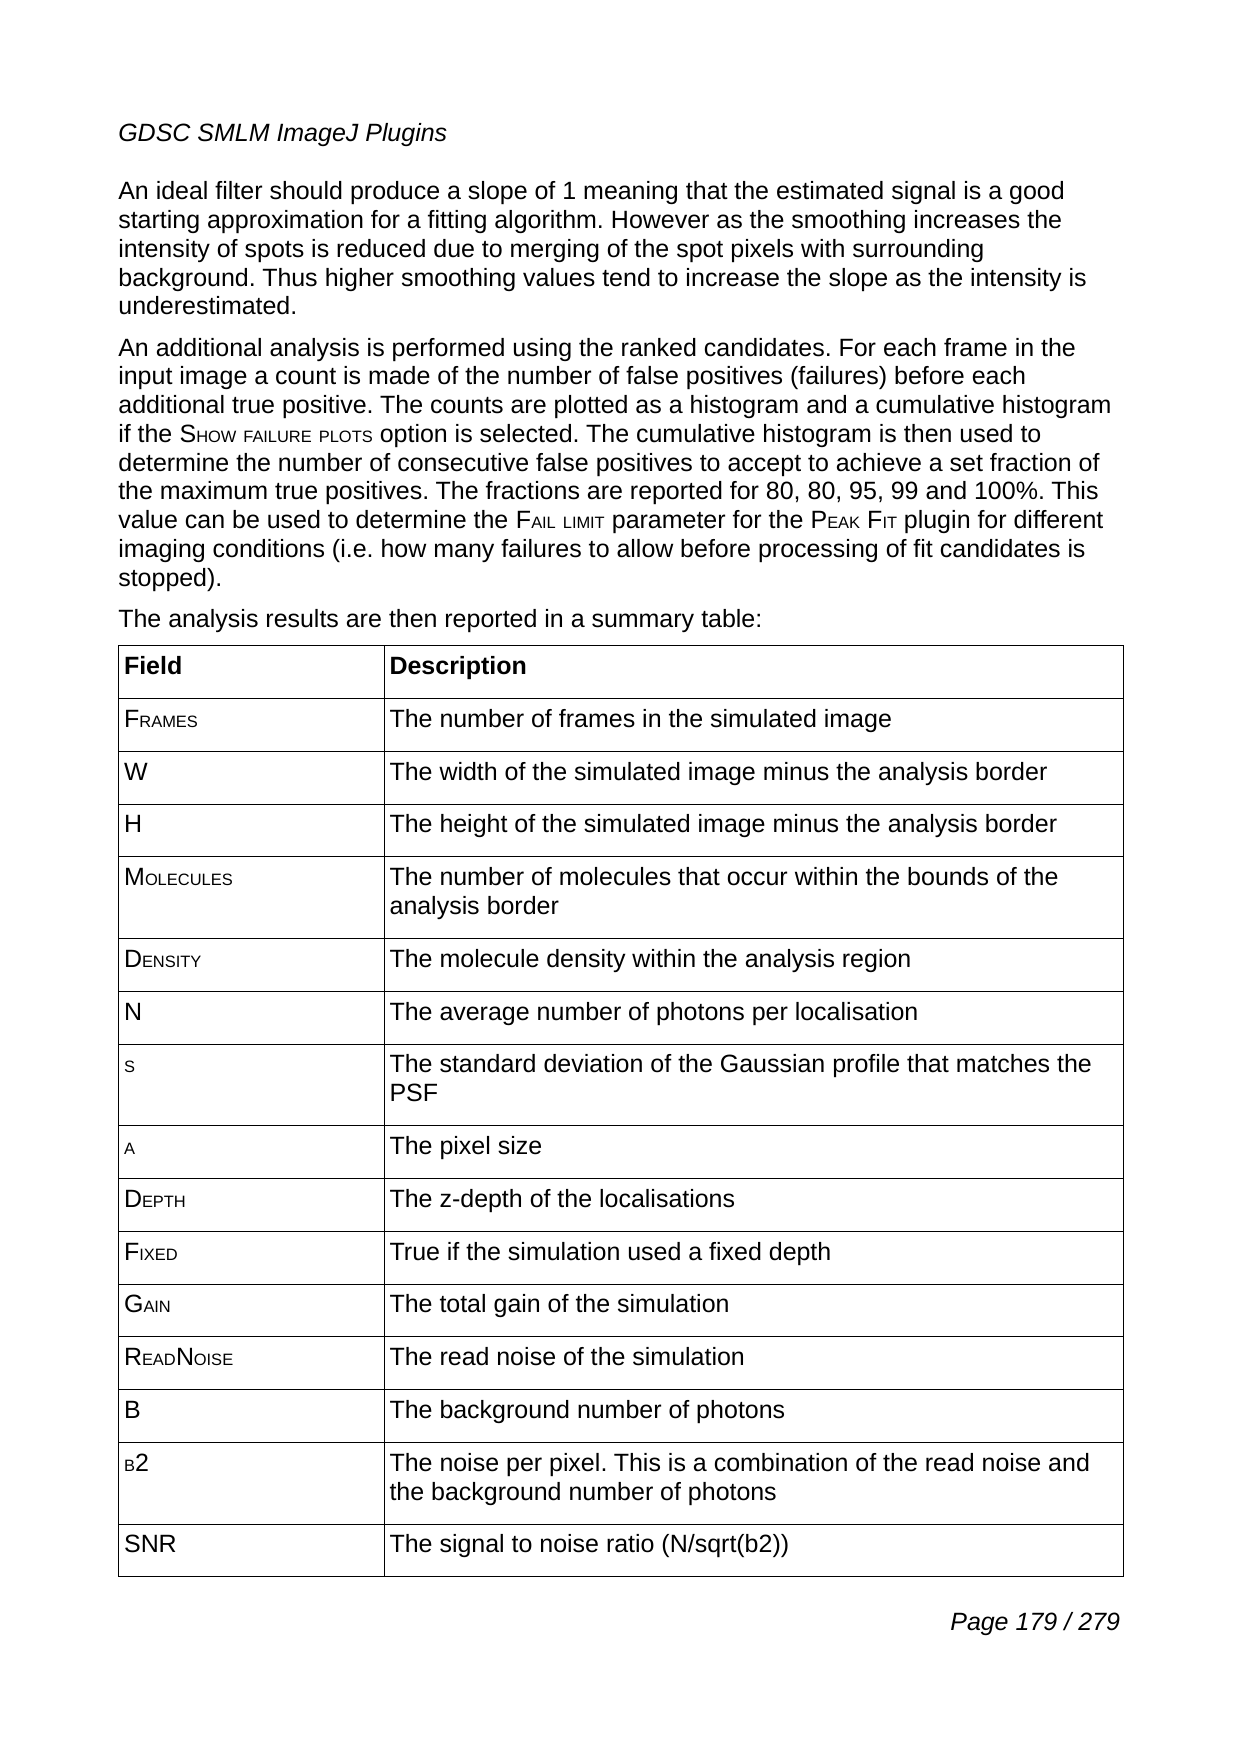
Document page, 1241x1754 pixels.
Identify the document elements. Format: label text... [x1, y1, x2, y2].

table_cell SNR [119, 1525, 384, 1576]
table_cell H [119, 805, 384, 856]
table_cell N [119, 992, 384, 1043]
table_cell The z-depth of the localisations [385, 1179, 1123, 1231]
table_cell s [119, 1045, 384, 1125]
table_cell Density [119, 939, 384, 991]
table_cell The background number of photons [385, 1390, 1123, 1442]
table_cell The average number of photons per localisation [385, 992, 1123, 1043]
table_cell W [119, 752, 384, 803]
table_cell Gain [119, 1285, 384, 1336]
table_cell The height of the simulated image minus the analysis border [385, 805, 1123, 856]
table_cell The number of frames in the simulated image [385, 699, 1123, 751]
table_cell True if the simulation used a fixed depth [385, 1232, 1123, 1283]
table_header Description [385, 646, 1123, 698]
table_cell The number of molecules that occur within the bounds of the analysis border [385, 857, 1123, 938]
text An ideal filter should produce a slope of 1 meaning that the estimated signal is a good starting approximation for a fitting algorithm. However as the smoothing increases the intensity of spots is reduced due to merging of the spot pixels with surrounding background. Thus higher smoothing values tend to increase the slope as the intensity is underestimated. [118, 176, 1122, 320]
table_cell The read noise of the simulation [385, 1337, 1123, 1389]
table_cell The molecule density within the analysis region [385, 939, 1123, 991]
table_cell The total gain of the simulation [385, 1285, 1123, 1336]
table_cell Fixed [119, 1232, 384, 1283]
table_cell The width of the simulated image minus the analysis border [385, 752, 1123, 803]
table_cell Depth [119, 1179, 384, 1231]
table_cell a [119, 1126, 384, 1178]
table_cell The signal to noise ratio (N/sqrt(b2)) [385, 1525, 1123, 1576]
table_cell The standard deviation of the Gaussian profile that matches the PSF [385, 1045, 1123, 1125]
table_cell Molecules [119, 857, 384, 938]
text The analysis results are then reported in a summary table: [118, 604, 1122, 633]
table_cell b2 [119, 1443, 384, 1523]
table_cell The noise per pixel. This is a combination of the read noise and the background number of photons [385, 1443, 1123, 1523]
table_cell B [119, 1390, 384, 1442]
table_cell Frames [119, 699, 384, 751]
text An additional analysis is performed using the ranked candidates. For each frame in the input image a count is made of the number of false positives (failures) before each additional true positive. The counts are plotted as a histogram and a cumulative histogram if the Show failure plots option is selected. The cumulative histogram is then used to determine the number of consecutive false positives to accept to achieve a set fraction of the maximum true positives. The fractions are reported for 80, 80, 95, 99 and 100%. This value can be used to determine the Fail limit parameter for the Peak Fit plugin for different imaging conditions (i.e. how many failures to allow before processing of fit candidates is stopped). [118, 333, 1122, 591]
table_header Field [119, 646, 384, 698]
table_cell ReadNoise [119, 1337, 384, 1389]
table_cell The pixel size [385, 1126, 1123, 1178]
